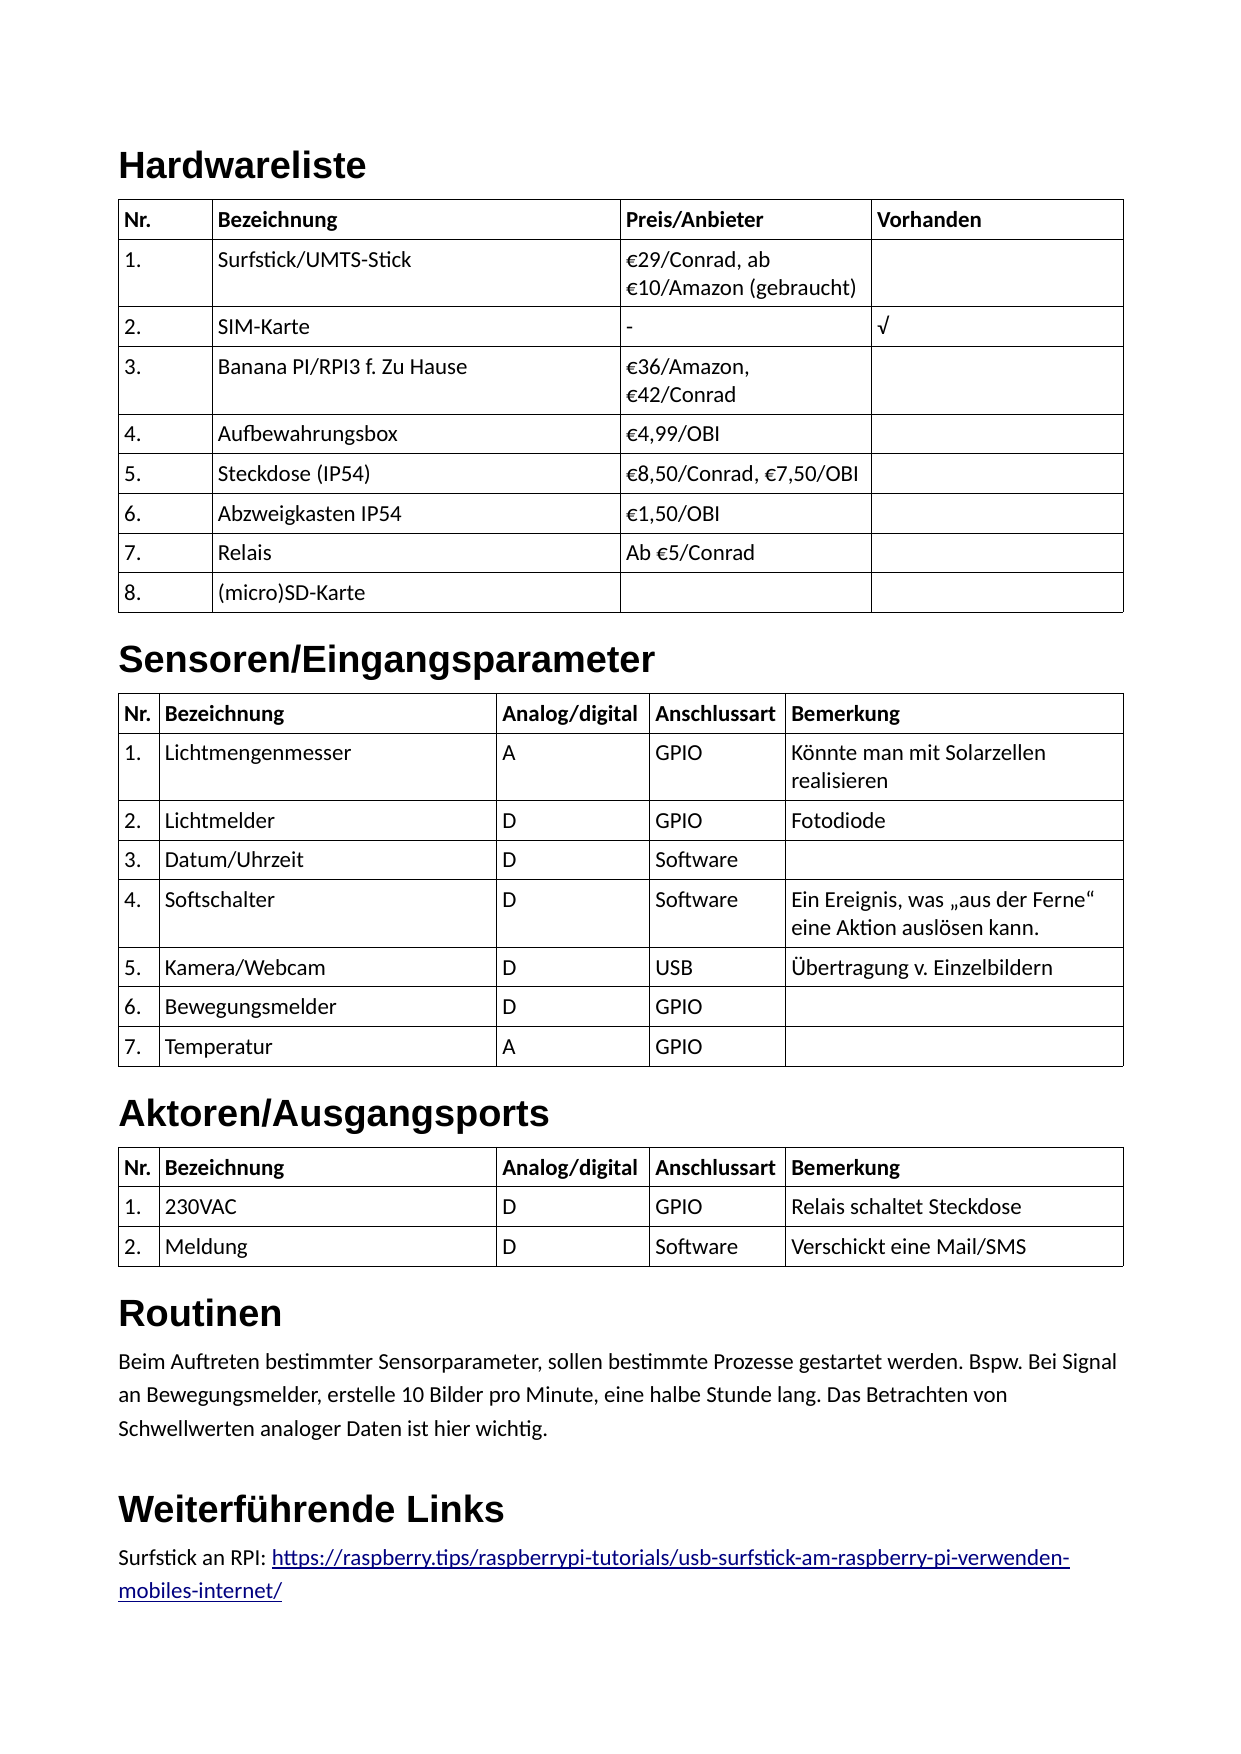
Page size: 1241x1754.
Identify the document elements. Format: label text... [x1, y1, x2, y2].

table_cell Könnte man mit Solarzellen realisieren [786, 734, 1123, 800]
table_cell [621, 573, 871, 612]
table_cell GPIO [650, 1027, 785, 1066]
table_cell 7. [119, 1027, 159, 1066]
table_cell GPIO [650, 801, 785, 839]
table_header Nr. [119, 1148, 159, 1186]
table_cell 6. [119, 494, 212, 532]
table_cell Relais schaltet Steckdose [786, 1187, 1123, 1226]
table_cell [786, 1027, 1123, 1066]
table_header Nr. [119, 694, 159, 732]
table_cell Steckdose (IP54) [213, 454, 620, 493]
table_cell [786, 987, 1123, 1026]
table_cell SIM-Karte [213, 307, 620, 346]
table_cell 6. [119, 987, 159, 1026]
table_cell √ [872, 307, 1123, 346]
table_header Bezeichnung [160, 1148, 496, 1186]
table_cell D [497, 1187, 649, 1226]
table_header Preis/Anbieter [621, 200, 871, 239]
table_cell D [497, 1227, 649, 1266]
table_cell €1,50/OBI [621, 494, 871, 532]
table_cell 1. [119, 1187, 159, 1226]
table_cell 3. [119, 347, 212, 414]
table_cell [872, 454, 1123, 493]
table_cell 2. [119, 1227, 159, 1266]
table_cell [872, 573, 1123, 612]
table_cell €4,99/OBI [621, 415, 871, 453]
table_cell Übertragung v. Einzelbildern [786, 948, 1123, 986]
table_cell - [621, 307, 871, 346]
subtitle Routinen [118, 1291, 1122, 1334]
table_header Bemerkung [786, 1148, 1123, 1186]
table_cell 4. [119, 415, 212, 453]
table_cell Fotodiode [786, 801, 1123, 839]
table_header Nr. [119, 200, 212, 239]
table_cell 4. [119, 880, 159, 947]
table_cell Kamera/Webcam [160, 948, 496, 986]
table_header Bezeichnung [213, 200, 620, 239]
table_header Analog/digital [497, 1148, 649, 1186]
table_cell [872, 415, 1123, 453]
table_cell D [497, 841, 649, 879]
table_cell 230VAC [160, 1187, 496, 1226]
table_cell Lichtmelder [160, 801, 496, 839]
table_header Vorhanden [872, 200, 1123, 239]
table_cell 5. [119, 948, 159, 986]
table_cell [786, 841, 1123, 879]
table_cell Softschalter [160, 880, 496, 947]
table_cell Verschickt eine Mail/SMS [786, 1227, 1123, 1266]
table_cell 3. [119, 841, 159, 879]
table_cell €8,50/Conrad, €7,50/OBI [621, 454, 871, 493]
subtitle Hardwareliste [118, 143, 1122, 187]
table_cell Relais [213, 534, 620, 572]
table_cell Software [650, 1227, 785, 1266]
table_cell Temperatur [160, 1027, 496, 1066]
table_cell Bewegungsmelder [160, 987, 496, 1026]
table_cell €36/Amazon, €42/Conrad [621, 347, 871, 414]
table_cell [872, 347, 1123, 414]
table_cell Aufbewahrungsbox [213, 415, 620, 453]
table_cell A [497, 1027, 649, 1066]
table_cell D [497, 987, 649, 1026]
table_cell 1. [119, 734, 159, 800]
table_cell Ab €5/Conrad [621, 534, 871, 572]
table_cell GPIO [650, 1187, 785, 1226]
table_cell [872, 534, 1123, 572]
text Beim Auftreten bestimmter Sensorparameter, sollen bestimmte Prozesse gestartet werden. Bspw. Bei Signal an Bewegungsmelder, erstelle 10 Bilder pro Minute, eine halbe Stunde lang. Das Betrachten von Schwellwerten analoger Daten ist hier wichtig. [118, 1347, 1122, 1442]
table_header Anschlussart [650, 694, 785, 732]
table_cell GPIO [650, 734, 785, 800]
table_cell 7. [119, 534, 212, 572]
table_cell Banana PI/RPI3 f. Zu Hause [213, 347, 620, 414]
table_cell D [497, 801, 649, 839]
table_cell D [497, 880, 649, 947]
subtitle Weiterführende Links [118, 1487, 1122, 1531]
table_cell Surfstick/UMTS-Stick [213, 240, 620, 306]
table_cell €29/Conrad, ab €10/Amazon (gebraucht) [621, 240, 871, 306]
table_cell [872, 494, 1123, 532]
table_cell (micro)SD-Karte [213, 573, 620, 612]
table_cell Datum/Uhrzeit [160, 841, 496, 879]
table_cell GPIO [650, 987, 785, 1026]
table_cell A [497, 734, 649, 800]
text Surfstick an RPI: https://raspberry.tips/raspberrypi-tutorials/usb-surfstick-am-raspberry-pi-verwenden-mobiles-internet/ [118, 1543, 1122, 1605]
table_cell Software [650, 880, 785, 947]
table_cell Abzweigkasten IP54 [213, 494, 620, 532]
table_cell Meldung [160, 1227, 496, 1266]
table_cell 5. [119, 454, 212, 493]
table_cell Software [650, 841, 785, 879]
table_cell 2. [119, 307, 212, 346]
table_header Bezeichnung [160, 694, 496, 732]
subtitle Sensoren/Eingangsparameter [118, 637, 1122, 680]
subtitle Aktoren/Ausgangsports [118, 1091, 1122, 1134]
table_cell 1. [119, 240, 212, 306]
table_cell D [497, 948, 649, 986]
table_header Anschlussart [650, 1148, 785, 1186]
table_cell 8. [119, 573, 212, 612]
table_header Analog/digital [497, 694, 649, 732]
table_cell 2. [119, 801, 159, 839]
table_header Bemerkung [786, 694, 1123, 732]
table_cell Lichtmengenmesser [160, 734, 496, 800]
table_cell USB [650, 948, 785, 986]
table_cell [872, 240, 1123, 306]
table_cell Ein Ereignis, was „aus der Ferne“ eine Aktion auslösen kann. [786, 880, 1123, 947]
